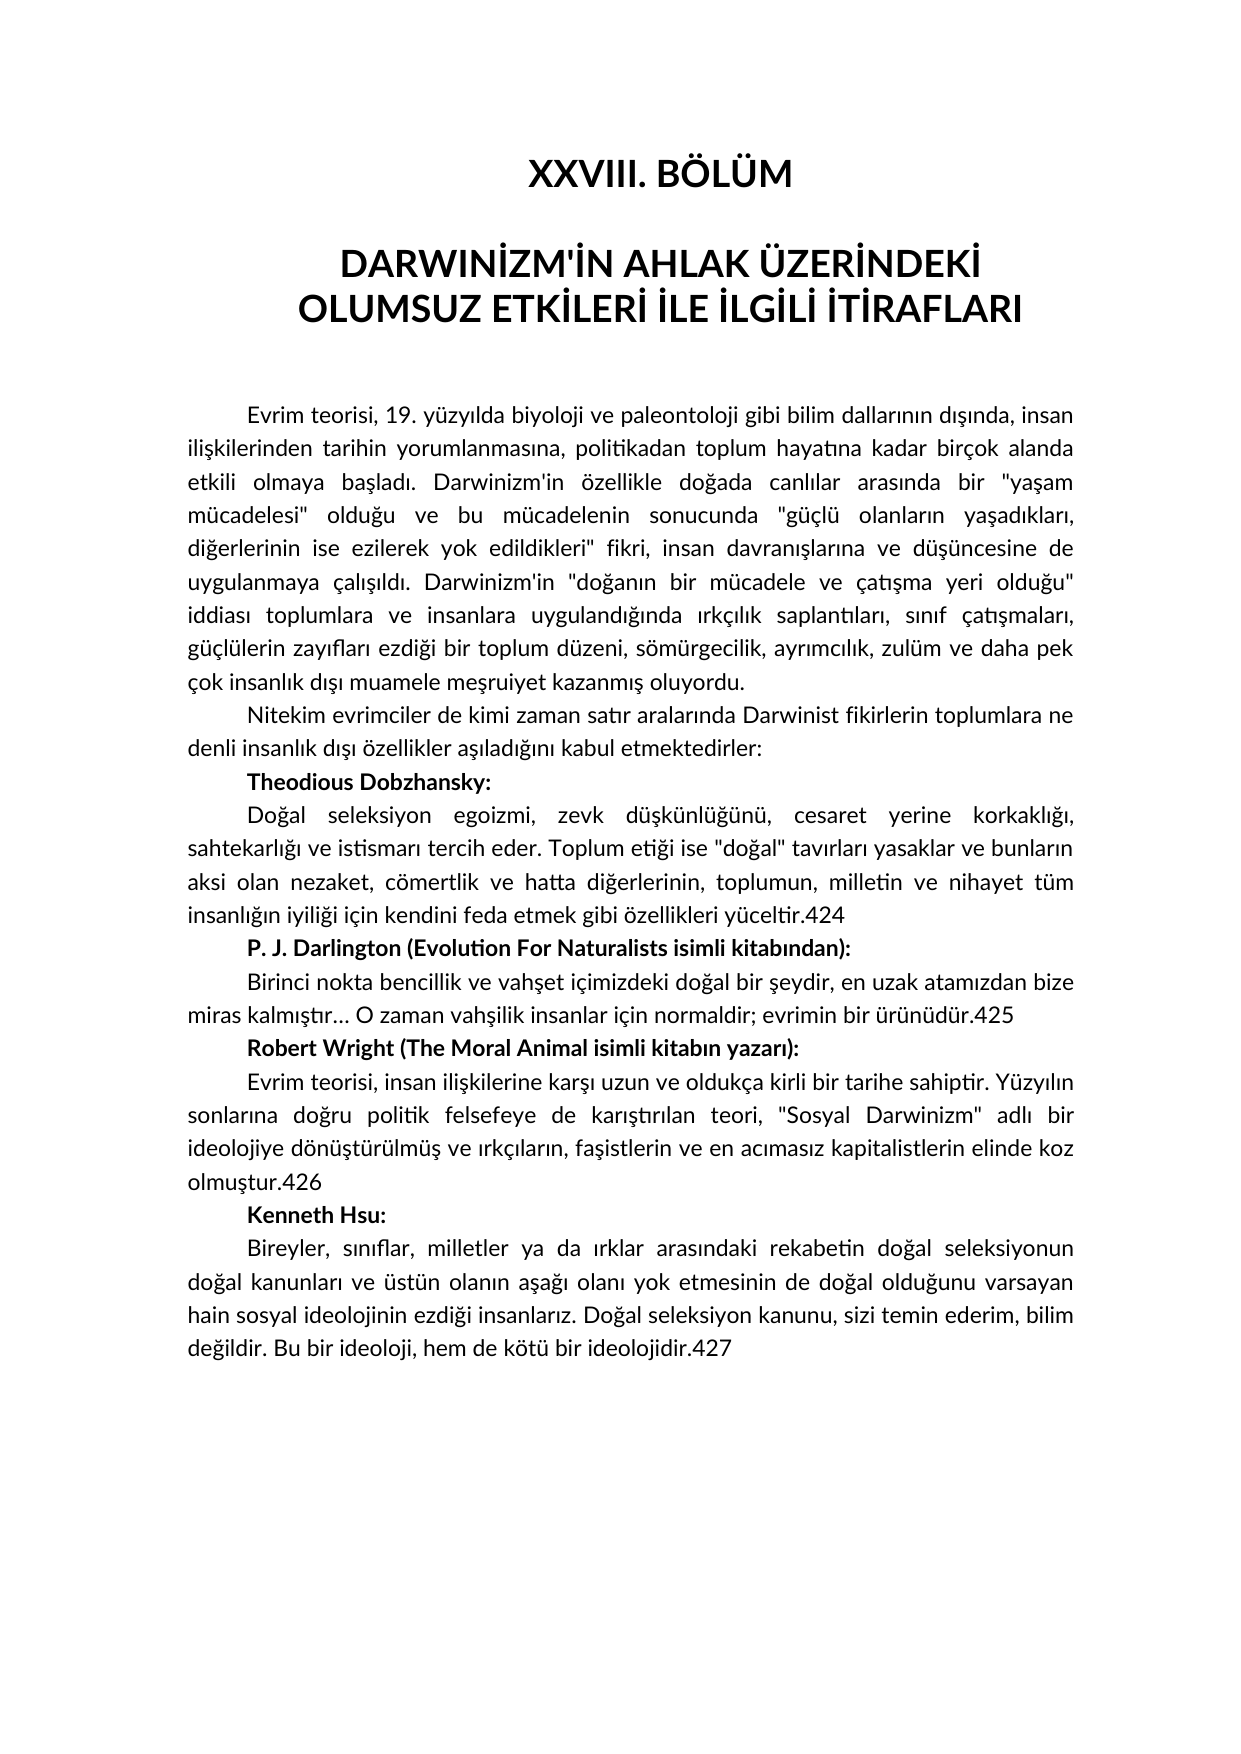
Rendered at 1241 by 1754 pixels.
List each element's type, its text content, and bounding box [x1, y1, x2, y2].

text Kenneth Hsu: [187, 1197, 1075, 1230]
text P. J. Darlington (Evolution For Naturalists isimli kitabından): [187, 930, 1075, 963]
text Theodious Dobzhansky: [187, 763, 1075, 797]
subtitle DARWINİZM'İN AHLAK ÜZERİNDEKİ OLUMSUZ ETKİLERİ İLE İLGİLİ İTİRAFLARI [247, 240, 1075, 330]
text Nitekim evrimciler de kimi zaman satır aralarında Darwinist fikirlerin toplumlara ne denli insanlık dışı özellikler aşıladığını kabul etmektedirler: [187, 697, 1075, 763]
subtitle XXVIII. BÖLÜM [187, 150, 1075, 195]
text Evrim teorisi, insan ilişkilerine karşı uzun ve oldukça kirli bir tarihe sahiptir. Yüzyılın sonlarına doğru politik felsefeye de karıştırılan teori, "Sosyal Darwinizm" adlı bir ideolojiye dönüştürülmüş ve ırkçıların, faşistlerin ve en acımasız kapitalistlerin elinde koz olmuştur.426 [187, 1063, 1075, 1197]
text Birinci nokta bencillik ve vahşet içimizdeki doğal bir şeydir, en uzak atamızdan bize miras kalmıştır… O zaman vahşilik insanlar için normaldir; evrimin bir ürünüdür.425 [187, 963, 1075, 1030]
text Robert Wright (The Moral Animal isimli kitabın yazarı): [187, 1030, 1075, 1063]
text Evrim teorisi, 19. yüzyılda biyoloji ve paleontoloji gibi bilim dallarının dışında, insan ilişkilerinden tarihin yorumlanmasına, politikadan toplum hayatına kadar birçok alanda etkili olmaya başladı. Darwinizm'in özellikle doğada canlılar arasında bir "yaşam mücadelesi" olduğu ve bu mücadelenin sonucunda "güçlü olanların yaşadıkları, diğerlerinin ise ezilerek yok edildikleri" fikri, insan davranışlarına ve düşüncesine de uygulanmaya çalışıldı. Darwinizm'in "doğanın bir mücadele ve çatışma yeri olduğu" iddiası toplumlara ve insanlara uygulandığında ırkçılık saplantıları, sınıf çatışmaları, güçlülerin zayıfları ezdiği bir toplum düzeni, sömürgecilik, ayrımcılık, zulüm ve daha pek çok insanlık dışı muamele meşruiyet kazanmış oluyordu. [187, 397, 1075, 697]
text Bireyler, sınıflar, milletler ya da ırklar arasındaki rekabetin doğal seleksiyonun doğal kanunları ve üstün olanın aşağı olanı yok etmesinin de doğal olduğunu varsayan hain sosyal ideolojinin ezdiği insanlarız. Doğal seleksiyon kanunu, sizi temin ederim, bilim değildir. Bu bir ideoloji, hem de kötü bir ideolojidir.427 [187, 1230, 1075, 1363]
text Doğal seleksiyon egoizmi, zevk düşkünlüğünü, cesaret yerine korkaklığı, sahtekarlığı ve istismarı tercih eder. Toplum etiği ise "doğal" tavırları yasaklar ve bunların aksi olan nezaket, cömertlik ve hatta diğerlerinin, toplumun, milletin ve nihayet tüm insanlığın iyiliği için kendini feda etmek gibi özellikleri yüceltir.424 [187, 797, 1075, 930]
